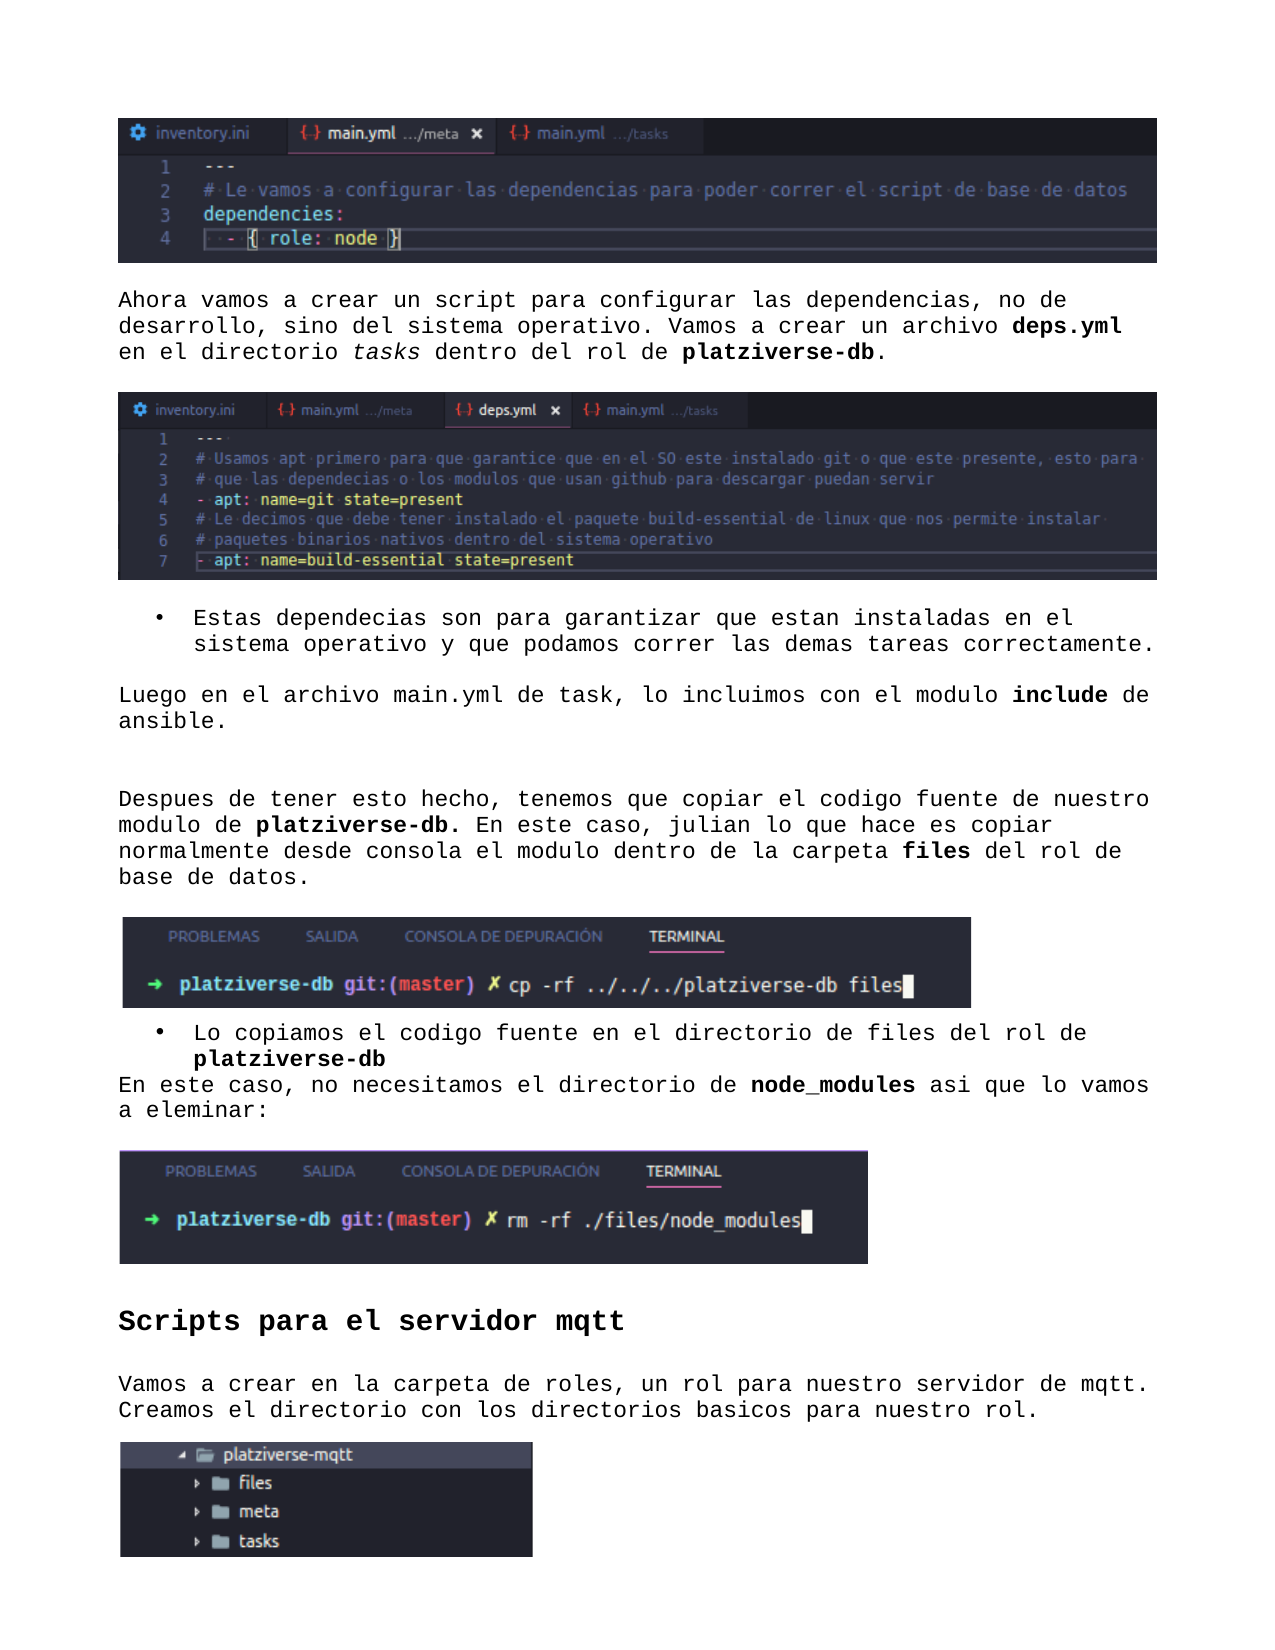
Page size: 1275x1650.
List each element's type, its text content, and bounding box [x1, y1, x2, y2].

picture [120, 1442, 533, 1557]
picture [118, 392, 1157, 580]
text Scripts para el servidor mqtt [118, 1306, 1157, 1339]
text Despues de tener esto hecho, tenemos que copiar el codigo fuente de nuestro modulo de platziverse-db. En este caso, julian lo que hace es copiar normalmente desde consola el modulo dentro de la carpeta files del rol de base de datos. [118, 788, 1157, 891]
text Vamos a crear en la carpeta de roles, un rol para nuestro servidor de mqtt. Creamos el directorio con los directorios basicos para nuestro rol. [118, 1372, 1157, 1424]
list Estas dependecias son para garantizar que estan instaladas en el sistema operativo y que podamos correr las demas tareas correctamente. [156, 606, 1157, 658]
picture [119, 1150, 868, 1264]
picture [118, 118, 1157, 263]
text En este caso, no necesitamos el directorio de node_modules asi que lo vamos a eleminar: [118, 1073, 1157, 1125]
text Ahora vamos a crear un script para configurar las dependencias, no de desarrollo, sino del sistema operativo. Vamos a crear un archivo deps.yml en el directorio tasks dentro del rol de platziverse-db. [118, 288, 1157, 366]
list Lo copiamos el codigo fuente en el directorio de files del rol de platziverse-db [156, 1021, 1157, 1073]
picture [122, 917, 972, 1008]
text Luego en el archivo main.yml de task, lo incluimos con el modulo include de ansible. [118, 684, 1157, 736]
